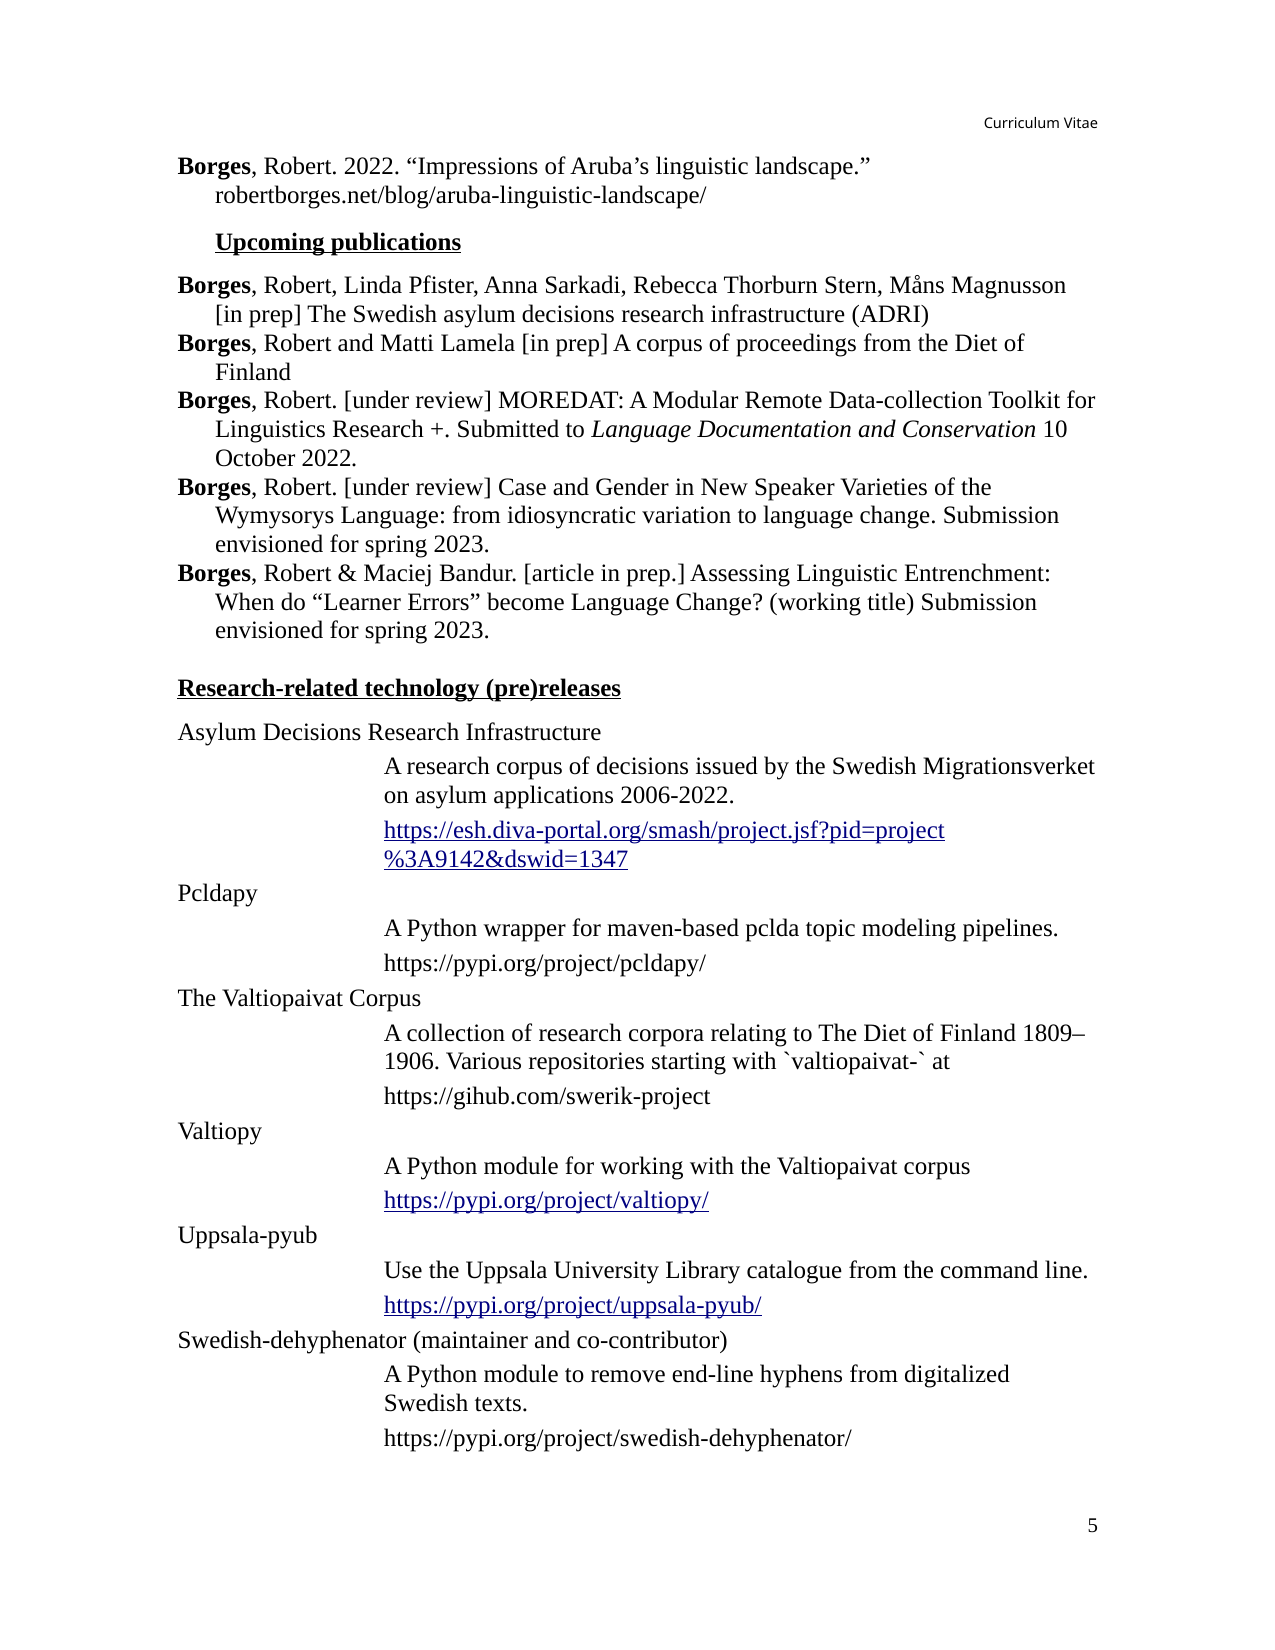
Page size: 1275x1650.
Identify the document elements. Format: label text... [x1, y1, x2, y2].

text Borges, Robert & Maciej Bandur. [article in prep.] Assessing Linguistic Entrenchment: When do “Learner Errors” become Language Change? (working title) Submission envisioned for spring 2023. [177, 558, 1098, 644]
text Asylum Decisions Research Infrastructure [177, 717, 1098, 745]
text https://esh.diva-portal.org/smash/project.jsf?pid=project%3A9142&dswid=1347 [177, 815, 1098, 872]
text Borges, Robert and Matti Lamela [in prep] A corpus of proceedings from the Diet of Finland [177, 328, 1098, 385]
text A Python module to remove end-line hyphens from digitalized Swedish texts. [177, 1359, 1098, 1417]
text Use the Uppsala University Library catalogue from the command line. [177, 1255, 1098, 1284]
text Swedish-dehyphenator (maintainer and co-contributor) [177, 1325, 1098, 1353]
text A collection of research corpora relating to The Diet of Finland 1809–1906. Various repositories starting with `valtiopaivat-` at [177, 1018, 1098, 1075]
text Uppsala-pyub [177, 1220, 1098, 1249]
text https://pypi.org/project/pcldapy/ [177, 948, 1098, 977]
text Valtiopy [177, 1116, 1098, 1145]
text Pcldapy [177, 878, 1098, 907]
text A Python module for working with the Valtiopaivat corpus [177, 1151, 1098, 1179]
text Borges, Robert. [under review] Case and Gender in New Speaker Varieties of the Wymysorys Language: from idiosyncratic variation to language change. Submission envisioned for spring 2023. [177, 472, 1098, 558]
text A research corpus of decisions issued by the Swedish Migrationsverket on asylum applications 2006-2022. [177, 751, 1098, 809]
text Research-related technology (pre)releases [177, 673, 1098, 702]
text https://pypi.org/project/uppsala-pyub/ [177, 1290, 1098, 1319]
text Borges, Robert. 2022. “Impressions of Aruba’s linguistic landscape.” robertborges.net/blog/aruba-linguistic-landscape/ [177, 151, 1098, 209]
text A Python wrapper for maven-based pclda topic modeling pipelines. [177, 913, 1098, 942]
text Upcoming publications [177, 227, 1098, 255]
text Borges, Robert. [under review] MOREDAT: A Modular Remote Data-collection Toolkit for Linguistics Research +. Submitted to Language Documentation and Conservation 10 October 2022. [177, 385, 1098, 472]
text The Valtiopaivat Corpus [177, 983, 1098, 1012]
text https://pypi.org/project/swedish-dehyphenator/ [177, 1423, 1098, 1452]
text Borges, Robert, Linda Pfister, Anna Sarkadi, Rebecca Thorburn Stern, Måns Magnusson [in prep] The Swedish asylum decisions research infrastructure (ADRI) [177, 270, 1098, 328]
text https://pypi.org/project/valtiopy/ [177, 1186, 1098, 1214]
text https://gihub.com/swerik-project [177, 1081, 1098, 1110]
